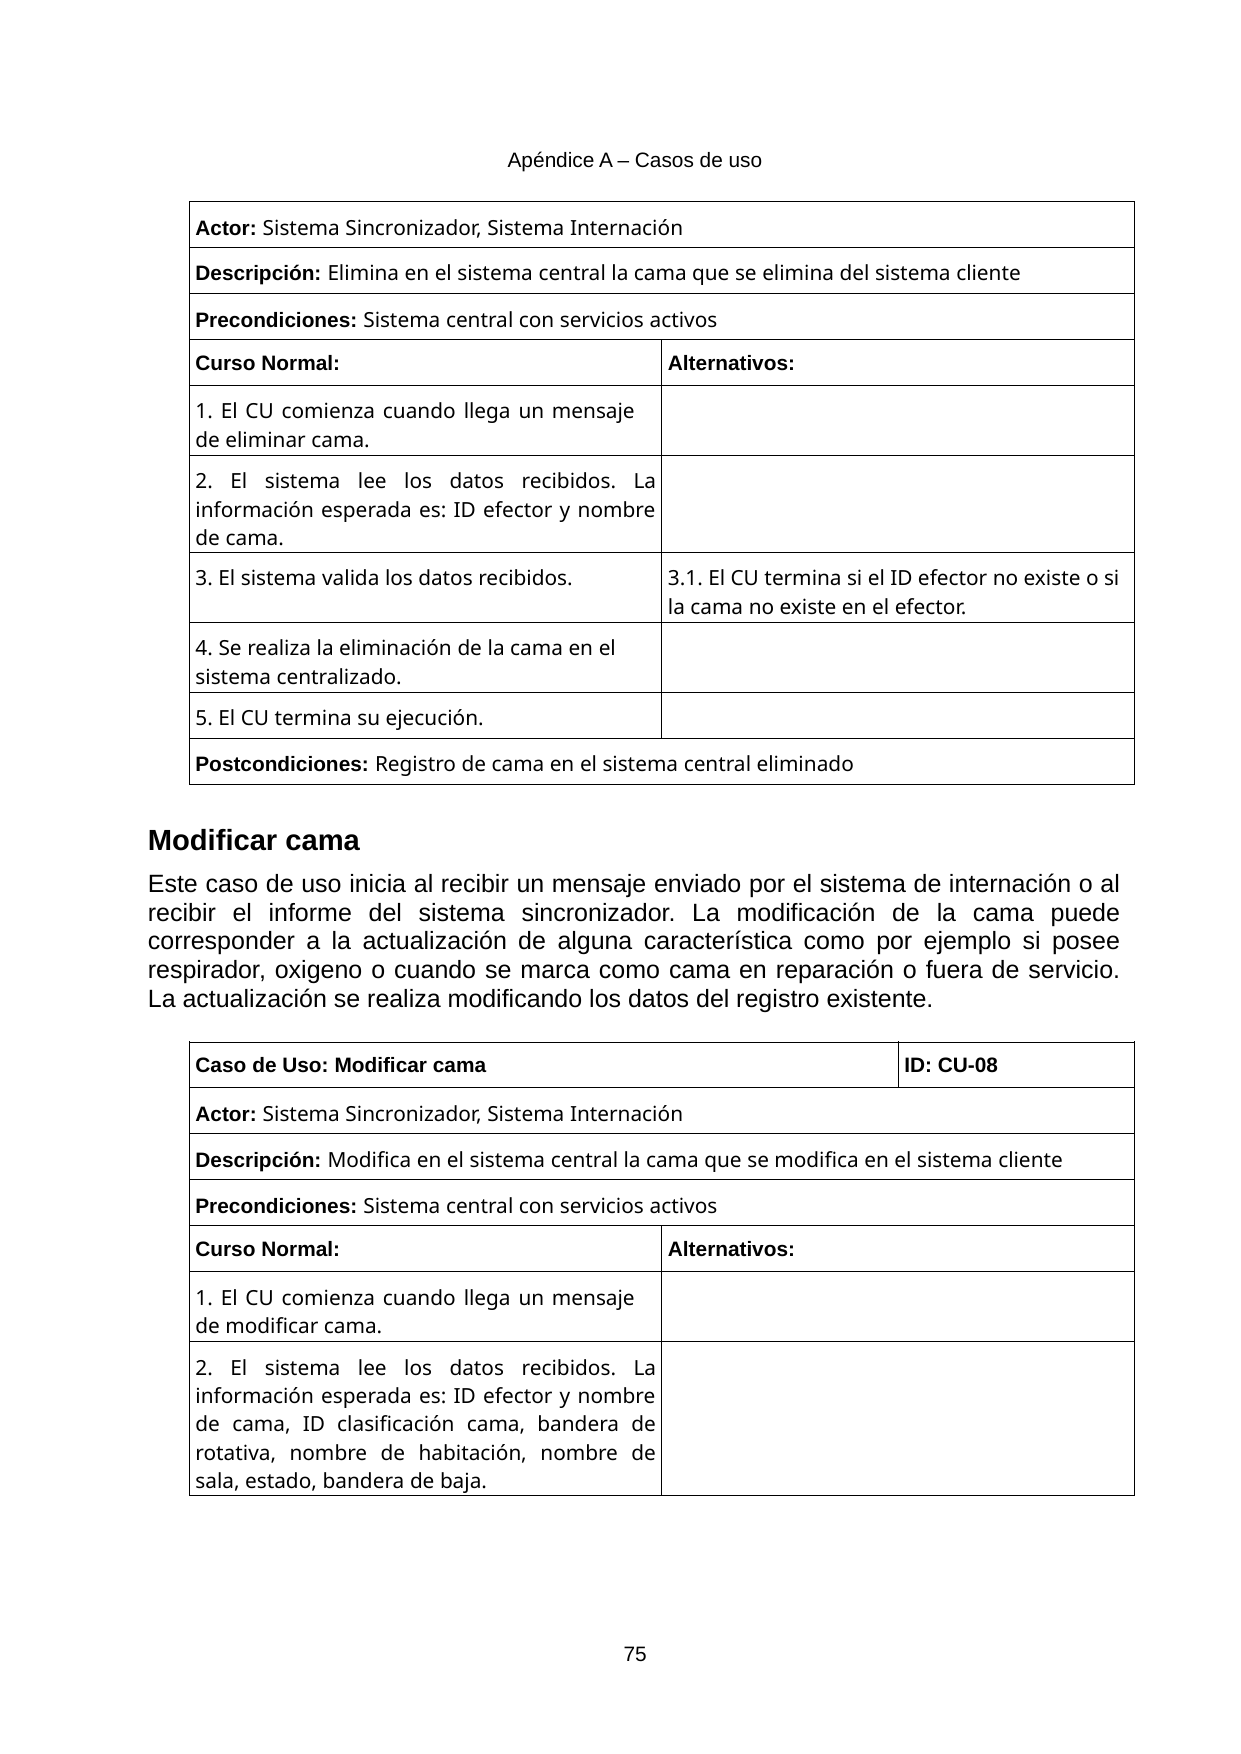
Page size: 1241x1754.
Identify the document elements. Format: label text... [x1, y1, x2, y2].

table_cell 1. El CU comienza cuando llega un mensaje de modificar cama. [190, 1272, 661, 1341]
table_cell Curso Normal: [190, 340, 661, 385]
table_cell Actor: Sistema Sincronizador, Sistema Internación [190, 1088, 1134, 1133]
subtitle Modificar cama [148, 823, 1122, 856]
table_cell 3.1. El CU termina si el ID efector no existe o si la cama no existe en el efector. [662, 553, 1134, 622]
table_cell 1. El CU comienza cuando llega un mensaje de eliminar cama. [190, 386, 661, 455]
table_cell 3. El sistema valida los datos recibidos. [190, 553, 661, 622]
table_cell Precondiciones: Sistema central con servicios activos [190, 294, 1134, 339]
table_cell [662, 1342, 1134, 1495]
text Este caso de uso inicia al recibir un mensaje enviado por el sistema de internación o al recibir el informe del sistema sincronizador. La modificación de la cama puede corresponder a la actualización de alguna característica como por ejemplo si posee respirador, oxigeno o cuando se marca como cama en reparación o fuera de servicio. La actualización se realiza modificando los datos del registro existente. [148, 869, 1122, 1013]
table_cell 4. Se realiza la eliminación de la cama en el sistema centralizado. [190, 623, 661, 692]
table_cell Descripción: Elimina en el sistema central la cama que se elimina del sistema cliente [190, 248, 1134, 293]
table_cell Alternativos: [662, 340, 1134, 385]
table_cell [662, 386, 1134, 455]
table_cell 2. El sistema lee los datos recibidos. La información esperada es: ID efector y nombre de cama, ID clasificación cama, bandera de rotativa, nombre de habitación, nombre de sala, estado, bandera de baja. [190, 1342, 661, 1495]
table_cell [662, 1272, 1134, 1341]
table_cell Curso Normal: [190, 1226, 661, 1271]
table_cell [662, 693, 1134, 738]
table_cell 2. El sistema lee los datos recibidos. La información esperada es: ID efector y nombre de cama. [190, 456, 661, 552]
table_cell 5. El CU termina su ejecución. [190, 693, 661, 738]
table_cell [662, 456, 1134, 552]
table_header Caso de Uso: Modificar cama [190, 1043, 898, 1087]
table_header ID: CU-08 [899, 1043, 1134, 1087]
table_cell Postcondiciones: Registro de cama en el sistema central eliminado [190, 739, 1134, 784]
table_cell Descripción: Modifica en el sistema central la cama que se modifica en el sistema cliente [190, 1134, 1134, 1179]
table_cell Precondiciones: Sistema central con servicios activos [190, 1180, 1134, 1225]
table_cell Actor: Sistema Sincronizador, Sistema Internación [190, 202, 1134, 247]
table_cell [662, 623, 1134, 692]
table_cell Alternativos: [662, 1226, 1134, 1271]
